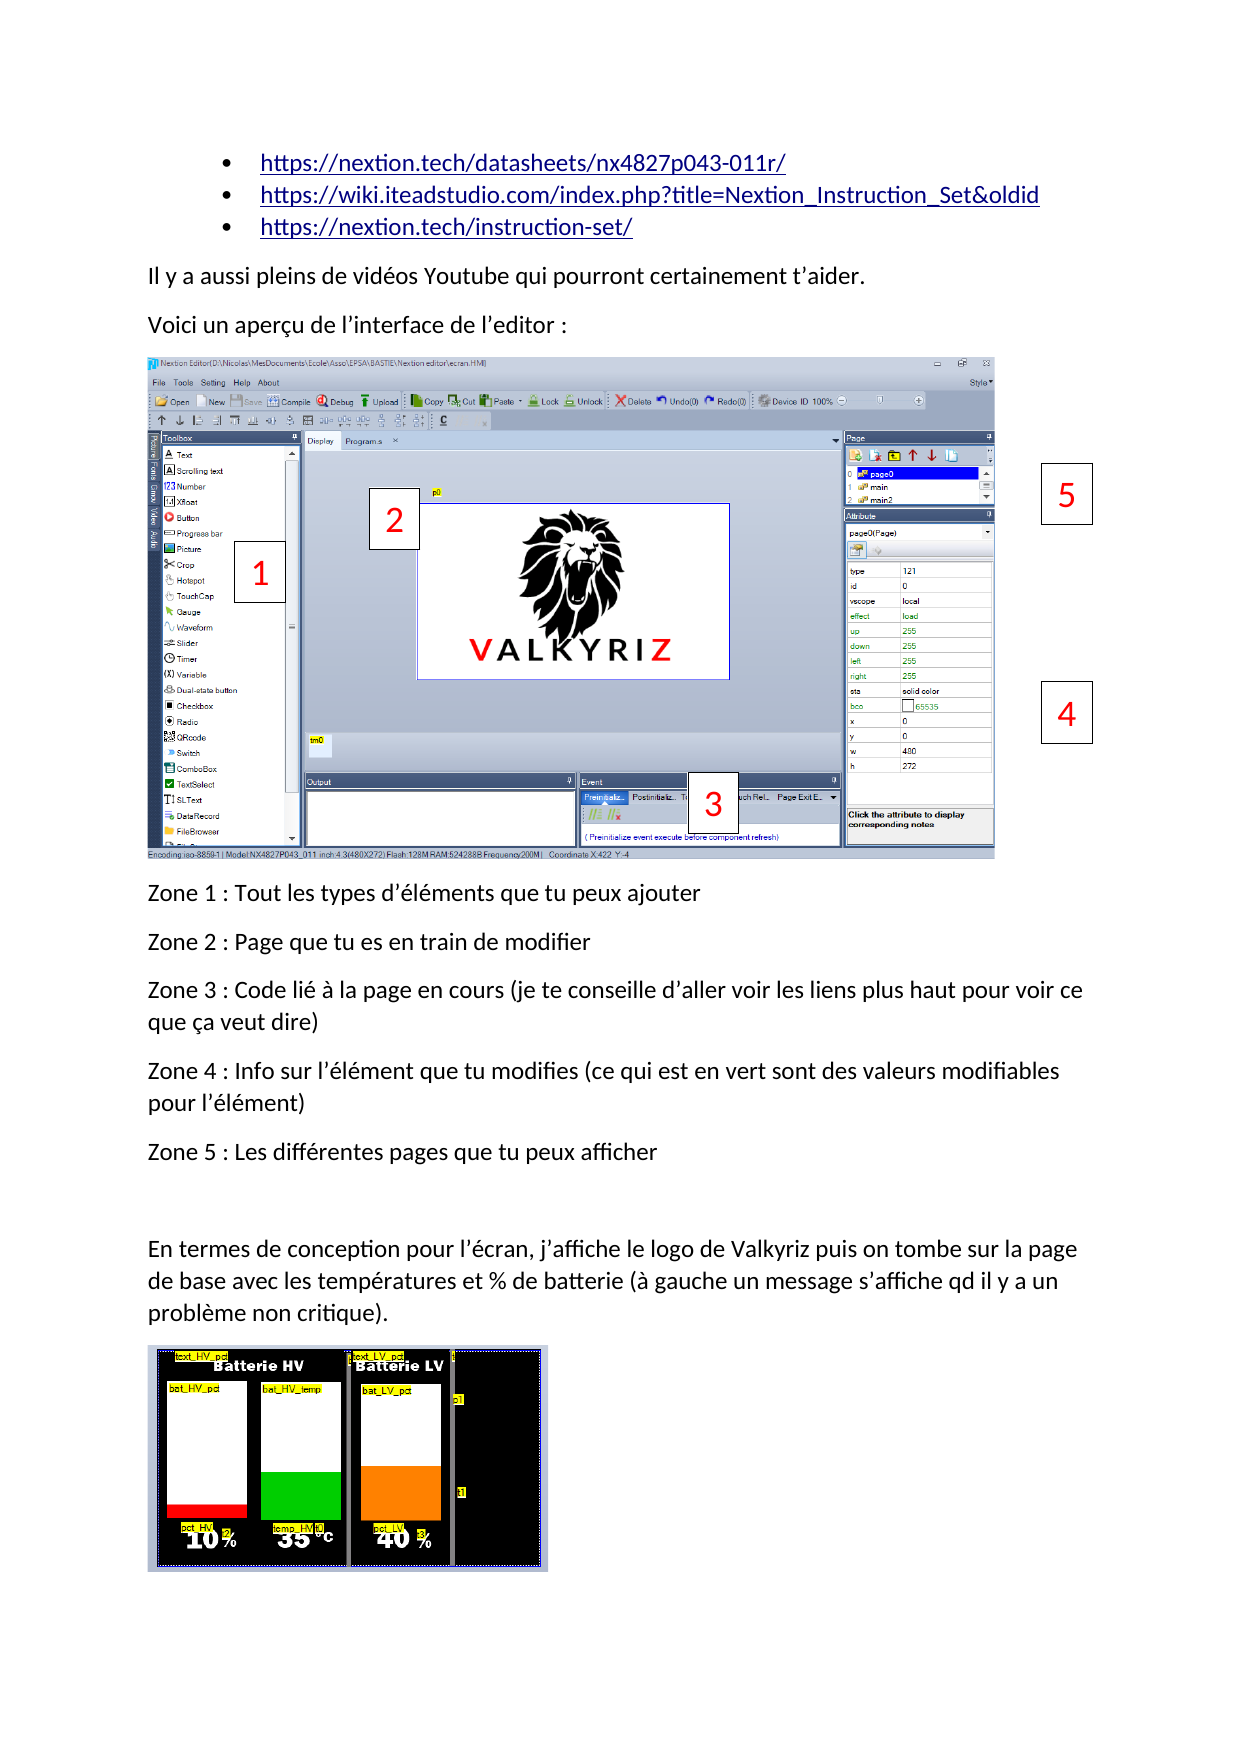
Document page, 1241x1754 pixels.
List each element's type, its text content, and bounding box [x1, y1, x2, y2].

text Zone 2 : Page que tu es en train de modifier [148, 926, 1093, 956]
text Zone 3 : Code lié à la page en cours (je te conseille d’aller voir les liens plus haut pour voir ce que ça veut dire) [148, 974, 1093, 1037]
text Il y a aussi pleins de vidéos Youtube qui pourront certainement t’aider. [148, 260, 1093, 291]
list https://wiki.iteadstudio.com/index.php?title=Nextion_Instruction_Set&oldid [223, 179, 1093, 210]
text 1 [250, 549, 270, 594]
text Zone 1 : Tout les types d’éléments que tu peux ajouter [148, 877, 1093, 908]
list https://nextion.tech/datasheets/nx4827p043-011r/ [223, 148, 1093, 178]
text 5 [1057, 471, 1077, 516]
text En termes de conception pour l’écran, j’affiche le logo de Valkyriz puis on tombe sur la page de base avec les températures et % de batterie (à gauche un message s’affiche qd il y a un problème non critique). [148, 1233, 1093, 1327]
text Voici un aperçu de l’interface de l’editor : [148, 309, 1093, 339]
text 2 [385, 496, 404, 541]
text 3 [703, 780, 723, 826]
text Zone 5 : Les différentes pages que tu peux afficher [148, 1136, 1093, 1166]
list https://nextion.tech/instruction-set/ [223, 212, 1093, 242]
text 4 [1057, 690, 1077, 735]
text Zone 4 : Info sur l’élément que tu modifies (ce qui est en vert sont des valeurs modifiables pour l’élément) [148, 1055, 1093, 1117]
